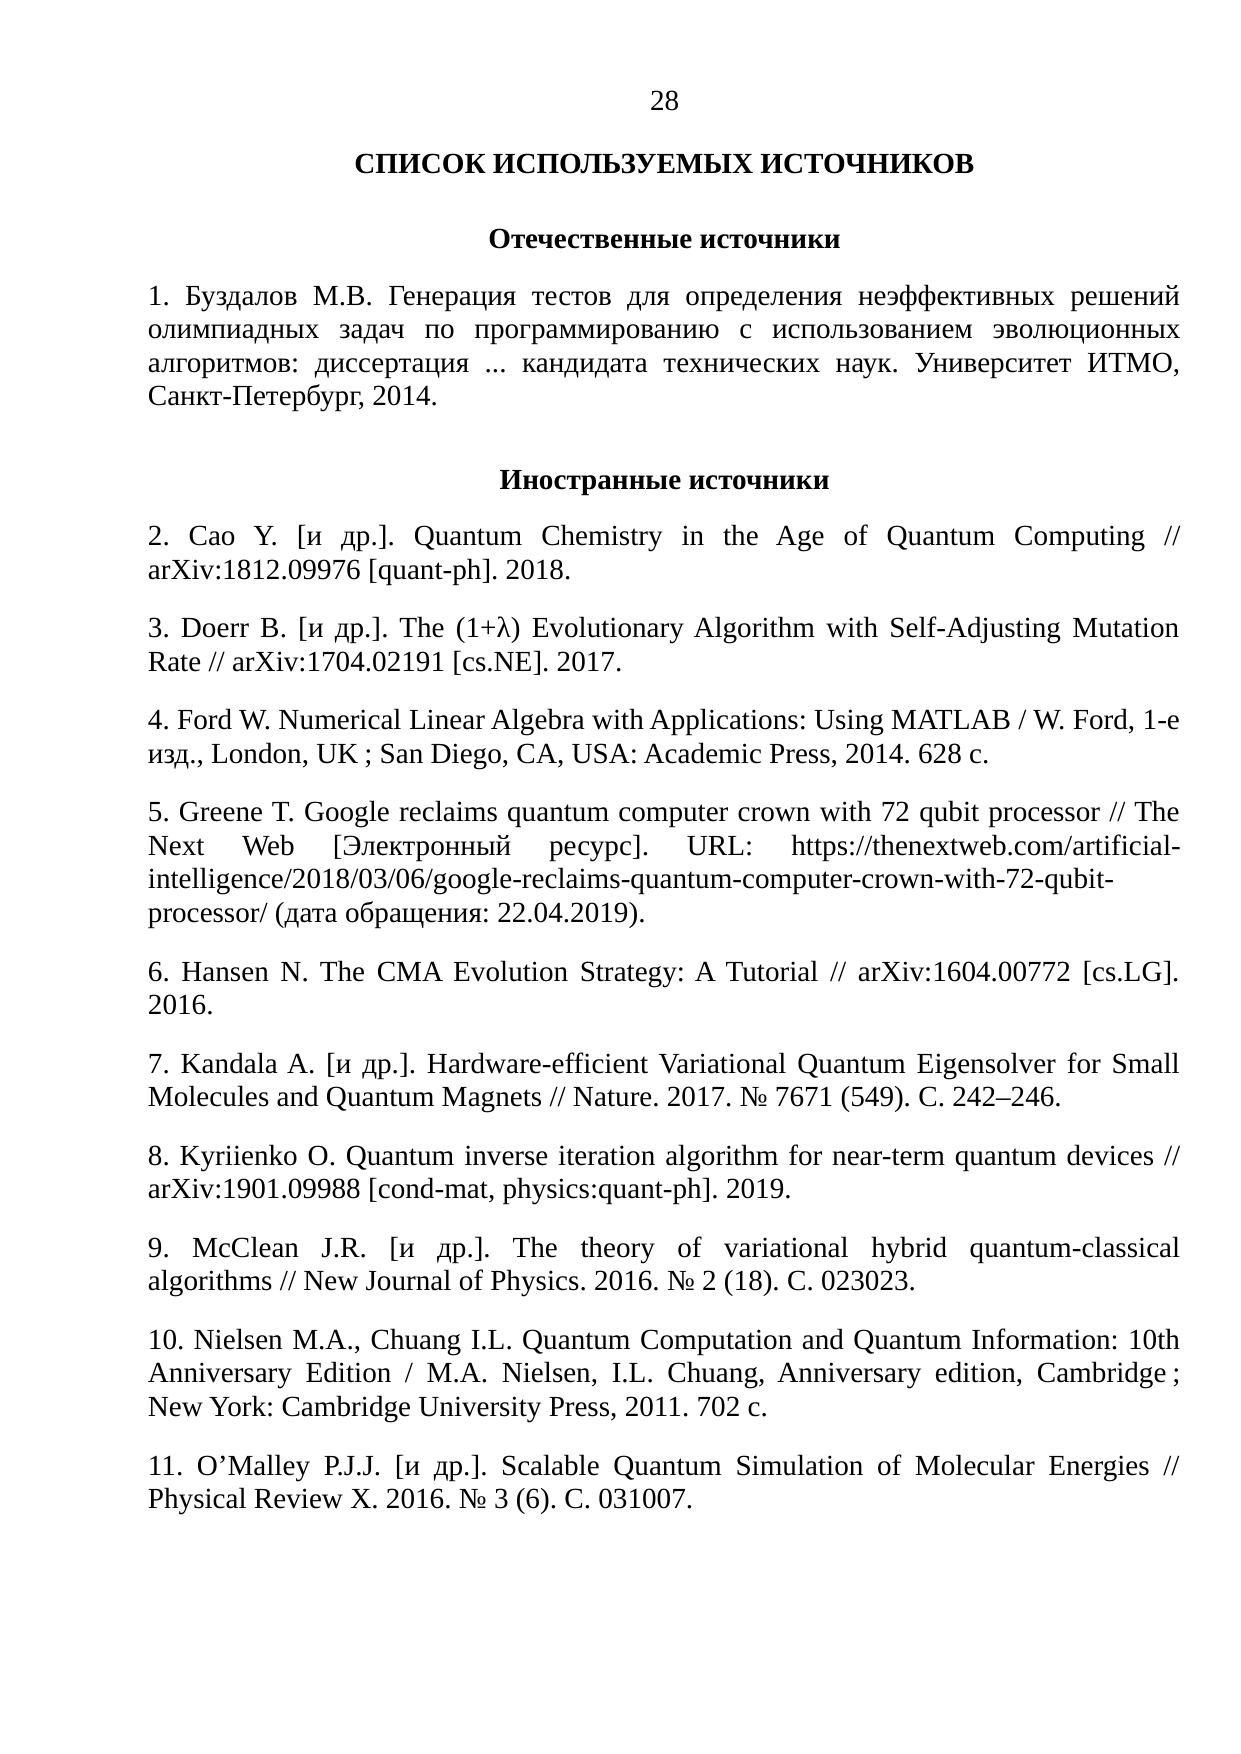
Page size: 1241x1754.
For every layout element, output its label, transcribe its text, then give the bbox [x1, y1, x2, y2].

subtitle 9. McClean J.R. [и др.]. The theory of variational hybrid quantum-classical algorithms // New Journal of Physics. 2016. № 2 (18). C. 023023. [148, 1230, 1181, 1297]
subtitle СПИСОК ИСПОЛЬЗУЕМЫХ ИСТОЧНИКОВ [148, 146, 1181, 179]
subtitle 4. Ford W. Numerical Linear Algebra with Applications: Using MATLAB / W. Ford, 1-е изд., London, UK ; San Diego, CA, USA: Academic Press, 2014. 628 c. [148, 702, 1181, 769]
subtitle 3. Doerr B. [и др.]. The (1+λ) Evolutionary Algorithm with Self-Adjusting Mutation Rate // arXiv:1704.02191 [cs.NE]. 2017. [148, 610, 1181, 677]
subtitle 1. Буздалов М.В. Генерация тестов для определения неэффективных решений олимпиадных задач по программированию с использованием эволюционных алгоритмов: диссертация ... кандидата технических наук. Университет ИТМО, Санкт-Петербург, 2014. [148, 278, 1181, 412]
subtitle 10. Nielsen M.A., Chuang I.L. Quantum Computation and Quantum Information: 10th Anniversary Edition / M.A. Nielsen, I.L. Chuang, Anniversary edition, Cambridge ; New York: Cambridge University Press, 2011. 702 c. [148, 1322, 1181, 1423]
subtitle 7. Kandala A. [и др.]. Hardware-efficient Variational Quantum Eigensolver for Small Molecules and Quantum Magnets // Nature. 2017. № 7671 (549). C. 242–246. [148, 1046, 1181, 1113]
subtitle 11. O’Malley P.J.J. [и др.]. Scalable Quantum Simulation of Molecular Energies // Physical Review X. 2016. № 3 (6). C. 031007. [148, 1448, 1181, 1515]
subtitle 8. Kyriienko O. Quantum inverse iteration algorithm for near-term quantum devices // arXiv:1901.09988 [cond-mat, physics:quant-ph]. 2019. [148, 1138, 1181, 1205]
subtitle 2. Cao Y. [и др.]. Quantum Chemistry in the Age of Quantum Computing // arXiv:1812.09976 [quant-ph]. 2018. [148, 518, 1181, 585]
subtitle 5. Greene T. Google reclaims quantum computer crown with 72 qubit processor // The Next Web [Электронный ресурс]. URL: https://thenextweb.com/artificial-intelligence/2018/03/06/google-reclaims-quantum-computer-crown-with-72-qubit-processor/ (дата обращения: 22.04.2019). [148, 794, 1181, 929]
subtitle Иностранные источники [148, 462, 1181, 495]
subtitle Отечественные источники [148, 221, 1181, 254]
subtitle 6. Hansen N. The CMA Evolution Strategy: A Tutorial // arXiv:1604.00772 [cs.LG]. 2016. [148, 954, 1181, 1021]
